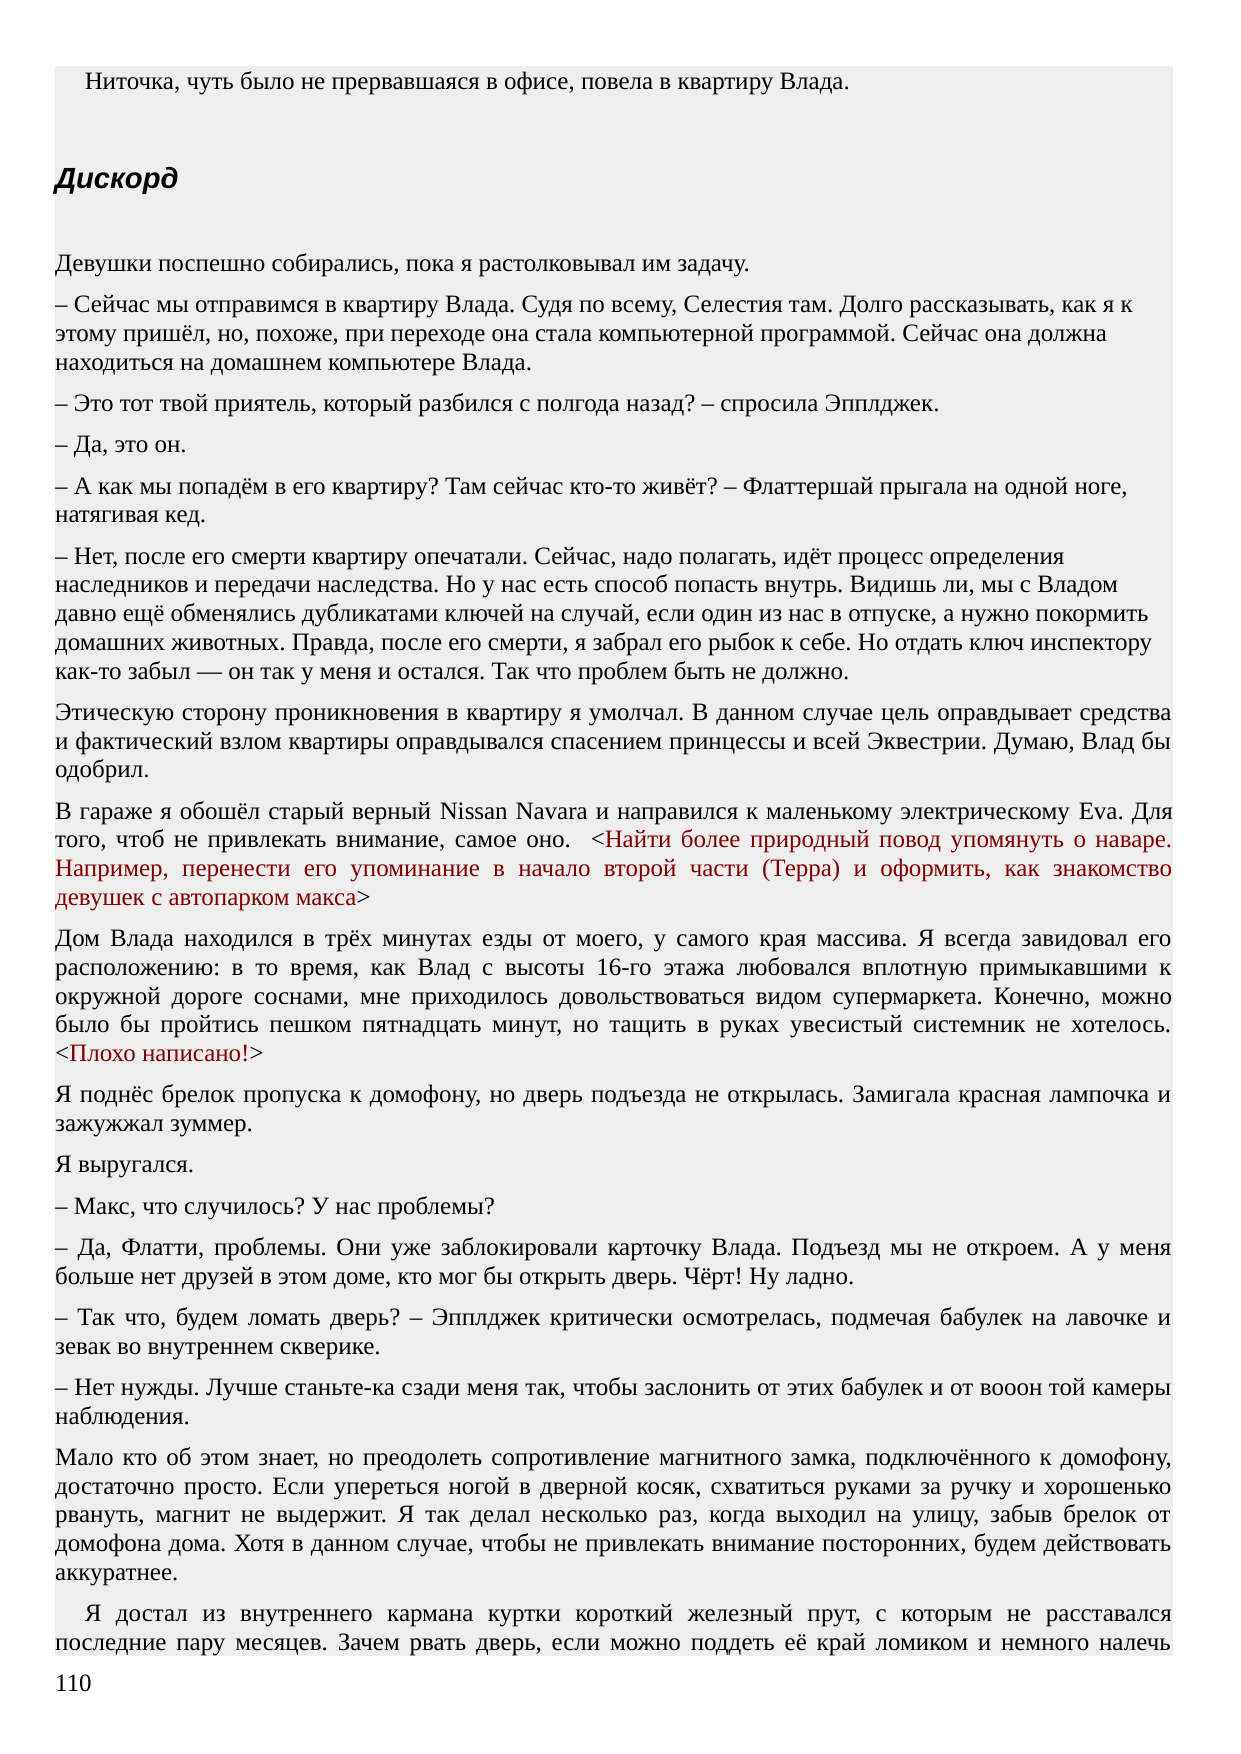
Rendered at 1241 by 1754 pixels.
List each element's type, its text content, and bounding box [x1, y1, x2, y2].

text В гараже я обошёл старый верный Nissan Navara и направился к маленькому электрическому Eva. Для того, чтоб не привлекать внимание, самое оно. <Найти более природный повод упомянуть о наваре. Например, перенести его упоминание в начало второй части (Терра) и оформить, как знакомство девушек с автопарком макса> [55, 796, 1173, 911]
text – А как мы попадём в его квартиру? Там сейчас кто-то живёт? – Флаттершай прыгала на одной ноге, натягивая кед. [55, 471, 1173, 528]
text Девушки поспешно собирались, пока я растолковывал им задачу. [55, 248, 1173, 277]
text – Да, это он. [55, 429, 1173, 458]
list Мало кто об этом знает, но преодолеть сопротивление магнитного замка, подключённого к домофону, достаточно просто. Если упереться ногой в дверной косяк, схватиться руками за ручку и хорошенько рвануть, магнит не выдержит. Я так делал несколько раз, когда выходил на улицу, забыв брелок от домофона дома. Хотя в данном случае, чтобы не привлекать внимание посторонних, будем действовать аккуратнее. [55, 1442, 1173, 1586]
subtitle Дискорд [55, 161, 1173, 194]
text – Сейчас мы отправимся в квартиру Влада. Судя по всему, Селестия там. Долго рассказывать, как я к этому пришёл, но, похоже, при переходе она стала компьютерной программой. Сейчас она должна находиться на домашнем компьютере Влада. [55, 289, 1173, 376]
text Я поднёс брелок пропуска к домофону, но дверь подъезда не открылась. Замигала красная лампочка и зажужжал зуммер. [55, 1079, 1173, 1137]
text – Да, Флатти, проблемы. Они уже заблокировали карточку Влада. Подъезд мы не откроем. А у меня больше нет друзей в этом доме, кто мог бы открыть дверь. Чёрт! Ну ладно. [55, 1232, 1173, 1289]
text Я достал из внутреннего кармана куртки короткий железный прут, с которым не расставался последние пару месяцев. Зачем рвать дверь, если можно поддеть её край ломиком и немного налечь [55, 1598, 1173, 1656]
text Я выругался. [55, 1149, 1173, 1178]
text – Это тот твой приятель, который разбился с полгода назад? – спросила Эпплджек. [55, 388, 1173, 417]
text – Нет нужды. Лучше станьте-ка сзади меня так, чтобы заслонить от этих бабулек и от вооон той камеры наблюдения. [55, 1372, 1173, 1429]
text – Так что, будем ломать дверь? – Эпплджек критически осмотрелась, подмечая бабулек на лавочке и зевак во внутреннем скверике. [55, 1302, 1173, 1359]
text Этическую сторону проникновения в квартиру я умолчал. В данном случае цель оправдывает средства и фактический взлом квартиры оправдывался спасением принцессы и всей Эквестрии. Думаю, Влад бы одобрил. [55, 697, 1173, 783]
text Дом Влада находился в трёх минутах езды от моего, у самого края массива. Я всегда завидовал его расположению: в то время, как Влад с высоты 16-го этажа любовался вплотную примыкавшими к окружной дороге соснами, мне приходилось довольствоваться видом супермаркета. Конечно, можно было бы пройтись пешком пятнадцать минут, но тащить в руках увесистый системник не хотелось. <Плохо написано!> [55, 923, 1173, 1067]
text Ниточка, чуть было не прервавшаяся в офисе, повела в квартиру Влада. [55, 66, 1173, 95]
text – Макс, что случилось? У нас проблемы? [55, 1191, 1173, 1219]
text – Нет, после его смерти квартиру опечатали. Сейчас, надо полагать, идёт процесс определения наследников и передачи наследства. Но у нас есть способ попасть внутрь. Видишь ли, мы с Владом давно ещё обменялись дубликатами ключей на случай, если один из нас в отпуске, а нужно покормить домашних животных. Правда, после его смерти, я забрал его рыбок к себе. Но отдать ключ инспектору как-то забыл — он так у меня и остался. Так что проблем быть не должно. [55, 541, 1173, 684]
